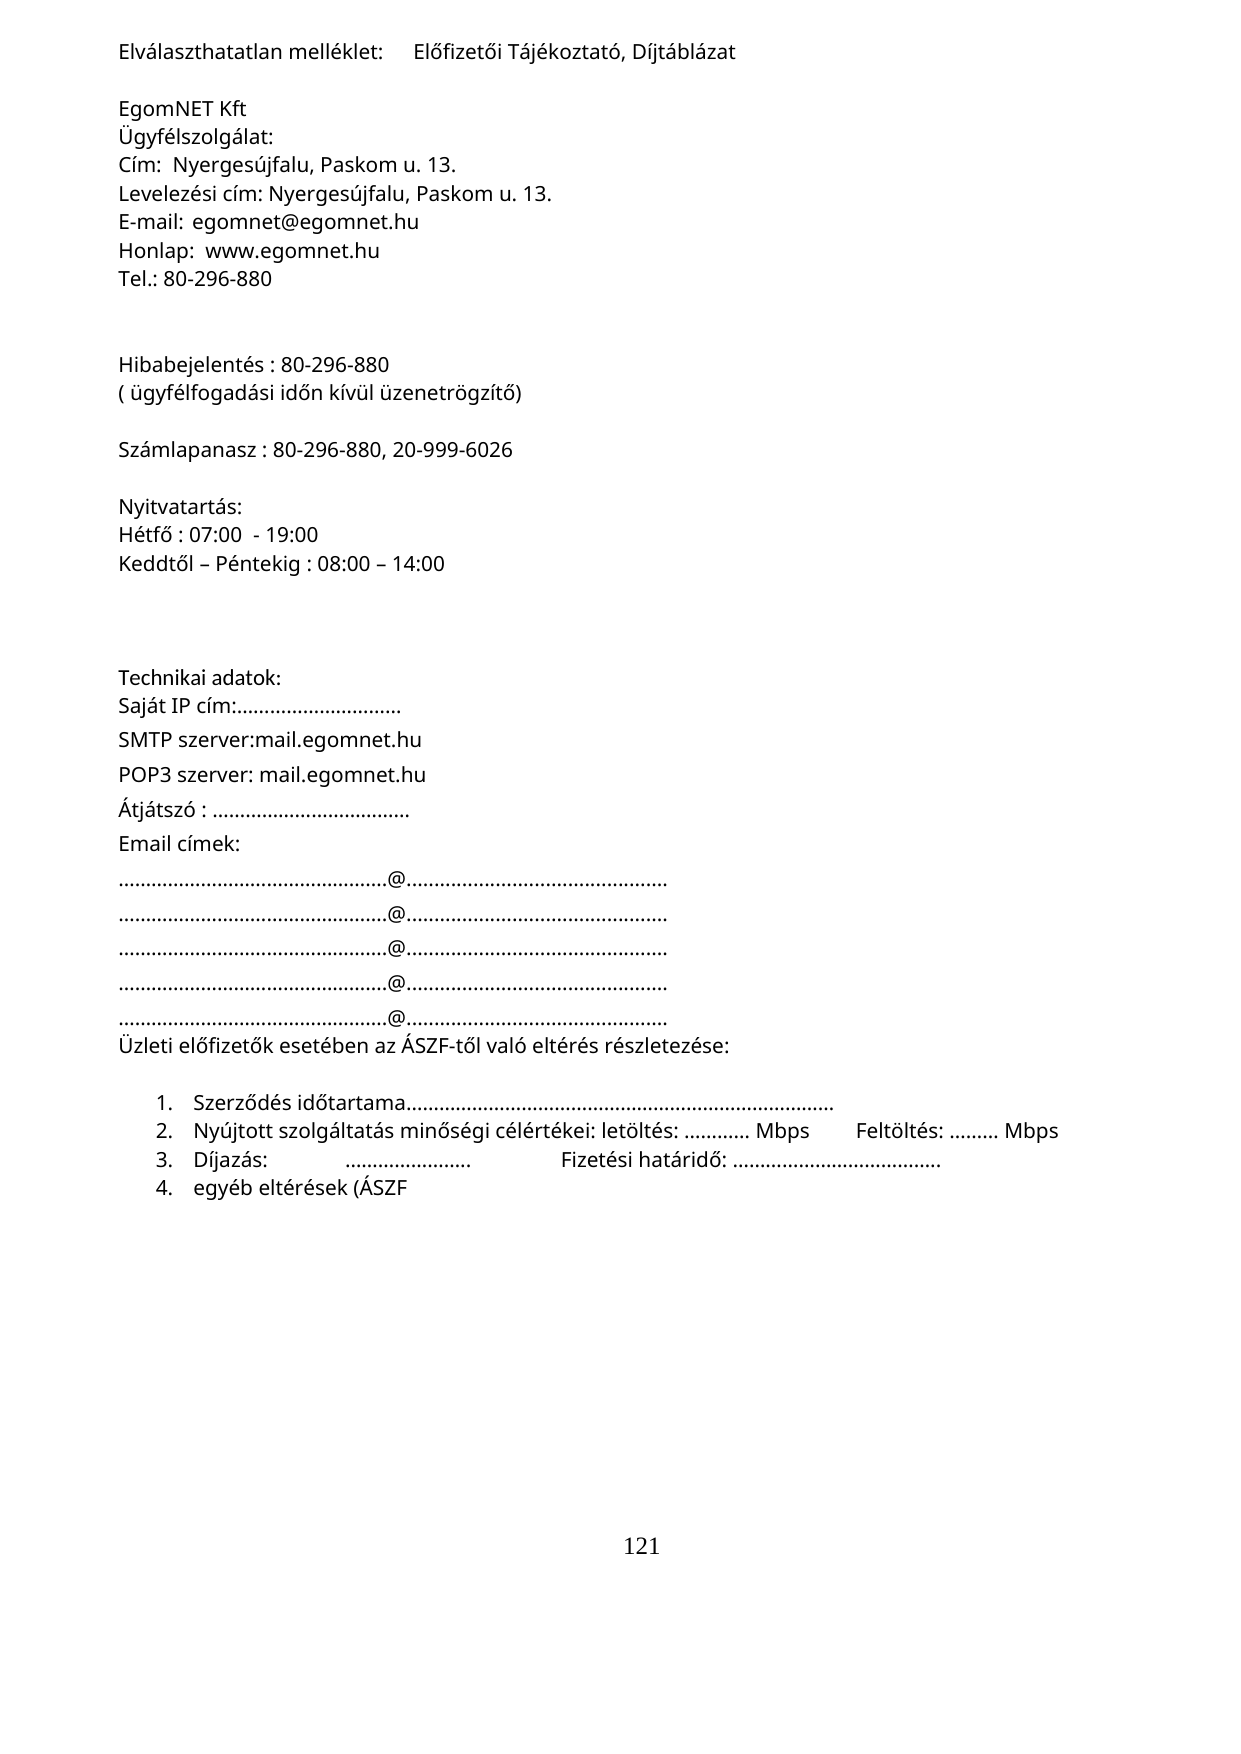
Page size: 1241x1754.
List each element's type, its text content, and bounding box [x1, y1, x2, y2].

text ………………………………………….@............................................... [118, 1003, 1165, 1031]
text ………………………………………….@............................................... [118, 899, 1165, 927]
text Cím: Nyergesújfalu, Paskom u. 13. [118, 151, 1165, 179]
text Hétfő : 07:00 - 19:00 [118, 521, 1165, 549]
text Átjátszó : ……………………………… [118, 795, 1165, 823]
text ………………………………………….@............................................... [118, 933, 1165, 962]
text Email címek: [118, 829, 1165, 858]
list Szerződés időtartama…………………………………………………………………… [156, 1088, 1165, 1117]
text E-mail: egomnet@egomnet.hu [118, 207, 1165, 236]
text POP3 szerver: mail.egomnet.hu [118, 760, 1165, 788]
text ………………………………………….@............................................... [118, 864, 1165, 893]
list Díjazás: ………………….. Fizetési határidő: ……………………………….. [156, 1145, 1165, 1173]
text Nyitvatartás: [118, 492, 1165, 521]
text Technikai adatok: [118, 663, 1165, 691]
text Tel.: 80-296-880 [118, 264, 1165, 293]
text Saját IP cím:………………………… [118, 691, 1165, 719]
text SMTP szerver:mail.egomnet.hu [118, 725, 1165, 754]
text Elválaszthatatlan melléklet: Előfizetői Tájékoztató, Díjtáblázat [118, 37, 1165, 66]
text Számlapanasz : 80-296-880, 20-999-6026 [118, 435, 1165, 464]
list Nyújtott szolgáltatás minőségi célértékei: letöltés: ………… Mbps Feltöltés: ……… Mbps [156, 1117, 1165, 1145]
text Üzleti előfizetők esetében az ÁSZF-től való eltérés részletezése: [118, 1031, 1165, 1060]
text Levelezési cím: Nyergesújfalu, Paskom u. 13. [118, 179, 1165, 207]
text Keddtől – Péntekig : 08:00 – 14:00 [118, 549, 1165, 577]
text Ügyfélszolgálat: [118, 122, 1165, 151]
text ………………………………………….@............................................... [118, 968, 1165, 997]
text Honlap: www.egomnet.hu [118, 236, 1165, 264]
text Hibabejelentés : 80-296-880 [118, 350, 1165, 378]
text EgomNET Kft [118, 94, 1165, 122]
text ( ügyfélfogadási időn kívül üzenetrögzítő) [118, 378, 1165, 407]
list egyéb eltérések (ÁSZF [156, 1173, 1165, 1202]
